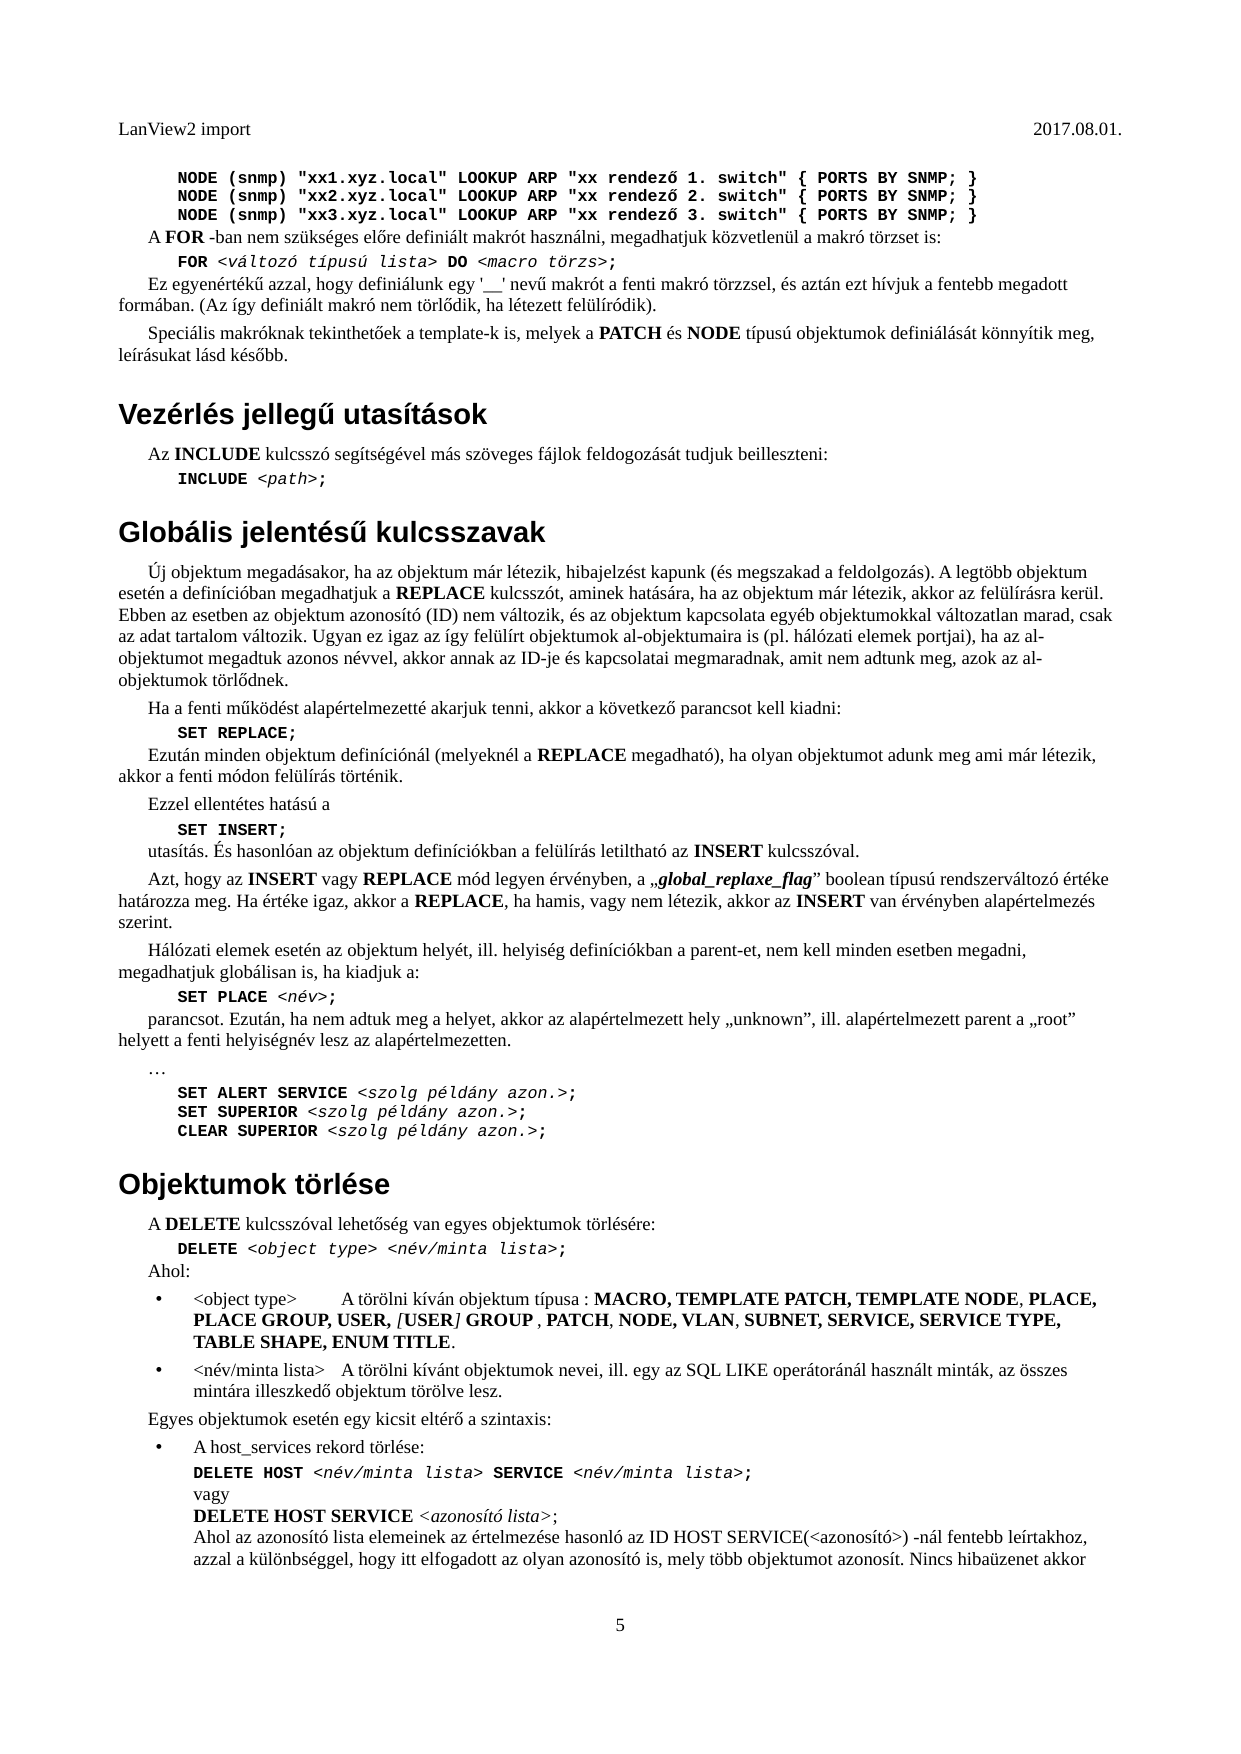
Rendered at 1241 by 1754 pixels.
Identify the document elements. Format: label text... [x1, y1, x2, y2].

text Ahol: [118, 1259, 1122, 1281]
text parancsot. Ezután, ha nem adtuk meg a helyet, akkor az alapértelmezett hely „unknown”, ill. alapértelmezett parent a „root” helyett a fenti helyiségnév lesz az alapértelmezetten. [118, 1007, 1122, 1051]
text Ha a fenti működést alapértelmezetté akarjuk tenni, akkor a következő parancsot kell kiadni: [118, 697, 1122, 718]
text Ez egyenértékű azzal, hogy definiálunk egy '__' nevű makrót a fenti makró törzzsel, és aztán ezt hívjuk a fentebb megadott formában. (Az így definiált makró nem törlődik, ha létezett felülíródik). [118, 273, 1122, 316]
text CLEAR SUPERIOR <szolg példány azon.>; [177, 1123, 1122, 1142]
text Az INCLUDE kulcsszó segítségével más szöveges fájlok feldogozását tudjuk beilleszteni: [118, 443, 1122, 464]
text SET REPLACE; [177, 724, 1122, 743]
text SET INSERT; [177, 821, 1122, 840]
text Azt, hogy az INSERT vagy REPLACE mód legyen érvényben, a „global_replaxe_flag” boolean típusú rendszerváltozó értéke határozza meg. Ha értéke igaz, akkor a REPLACE, ha hamis, vagy nem létezik, akkor az INSERT van érvényben alapértelmezés szerint. [118, 868, 1122, 933]
text NODE (snmp) "xx3.xyz.local" LOOKUP ARP "xx rendező 3. switch" { PORTS BY SNMP; } [177, 207, 1122, 226]
list DELETE HOST <név/minta lista> SERVICE <név/minta lista>; [156, 1464, 1122, 1483]
text Egyes objektumok esetén egy kicsit eltérő a szintaxis: [118, 1408, 1122, 1430]
text Speciális makróknak tekinthetőek a template-k is, melyek a PATCH és NODE típusú objektumok definiálását könnyítik meg, leírásukat lásd később. [118, 322, 1122, 365]
text SET ALERT SERVICE <szolg példány azon.>; [177, 1085, 1122, 1104]
text … [118, 1057, 1122, 1079]
subtitle Globális jelentésű kulcsszavak [118, 515, 1122, 548]
text NODE (snmp) "xx1.xyz.local" LOOKUP ARP "xx rendező 1. switch" { PORTS BY SNMP; } [177, 169, 1122, 188]
list <object type> A törölni kíván objektum típusa : MACRO, TEMPLATE PATCH, TEMPLATE NODE, PLACE, PLACE GROUP, USER, [USER] GROUP , PATCH, NODE, VLAN, SUBNET, SERVICE, SERVICE TYPE, TABLE SHAPE, ENUM TITLE. [156, 1288, 1122, 1352]
list <név/minta lista> A törölni kívánt objektumok nevei, ill. egy az SQL LIKE operátoránál használt minták, az összes mintára illeszkedő objektum törölve lesz. [156, 1359, 1122, 1402]
subtitle Objektumok törlése [118, 1167, 1122, 1200]
text Ezzel ellentétes hatású a [118, 793, 1122, 814]
text SET PLACE <név>; [177, 989, 1122, 1007]
text DELETE <object type> <név/minta lista>; [177, 1241, 1122, 1259]
text utasítás. És hasonlóan az objektum definíciókban a felülírás letiltható az INSERT kulcsszóval. [118, 840, 1122, 861]
text A FOR -ban nem szükséges előre definiált makrót használni, megadhatjuk közvetlenül a makró törzset is: [118, 226, 1122, 247]
list vagy DELETE HOST SERVICE <azonosító lista>; Ahol az azonosító lista elemeinek az értelmezése hasonló az ID HOST SERVICE(<azonosító>) -nál fentebb leírtakhoz, azzal a különbséggel, hogy itt elfogadott az olyan azonosító is, mely több objektumot azonosít. Nincs hibaüzenet akkor [156, 1483, 1122, 1569]
text NODE (snmp) "xx2.xyz.local" LOOKUP ARP "xx rendező 2. switch" { PORTS BY SNMP; } [177, 188, 1122, 207]
list A host_services rekord törlése: [156, 1436, 1122, 1458]
text INCLUDE <path>; [177, 471, 1122, 490]
text SET SUPERIOR <szolg példány azon.>; [177, 1104, 1122, 1123]
subtitle Vezérlés jellegű utasítások [118, 397, 1122, 430]
text A DELETE kulcsszóval lehetőség van egyes objektumok törlésére: [118, 1213, 1122, 1234]
text Új objektum megadásakor, ha az objektum már létezik, hibajelzést kapunk (és megszakad a feldolgozás). A legtöbb objektum esetén a definícióban megadhatjuk a REPLACE kulcsszót, aminek hatására, ha az objektum már létezik, akkor az felülírásra kerül. Ebben az esetben az objektum azonosító (ID) nem változik, és az objektum kapcsolata egyéb objektumokkal változatlan marad, csak az adat tartalom változik. Ugyan ez igaz az így felülírt objektumok al-objektumaira is (pl. hálózati elemek portjai), ha az al-objektumot megadtuk azonos névvel, akkor annak az ID-je és kapcsolatai megmaradnak, amit nem adtunk meg, azok az al-objektumok törlődnek. [118, 561, 1122, 690]
text FOR <változó típusú lista> DO <macro törzs>; [177, 254, 1122, 273]
text Hálózati elemek esetén az objektum helyét, ill. helyiség definíciókban a parent-et, nem kell minden esetben megadni, megadhatjuk globálisan is, ha kiadjuk a: [118, 939, 1122, 982]
text Ezután minden objektum definíciónál (melyeknél a REPLACE megadható), ha olyan objektumot adunk meg ami már létezik, akkor a fenti módon felülírás történik. [118, 743, 1122, 787]
